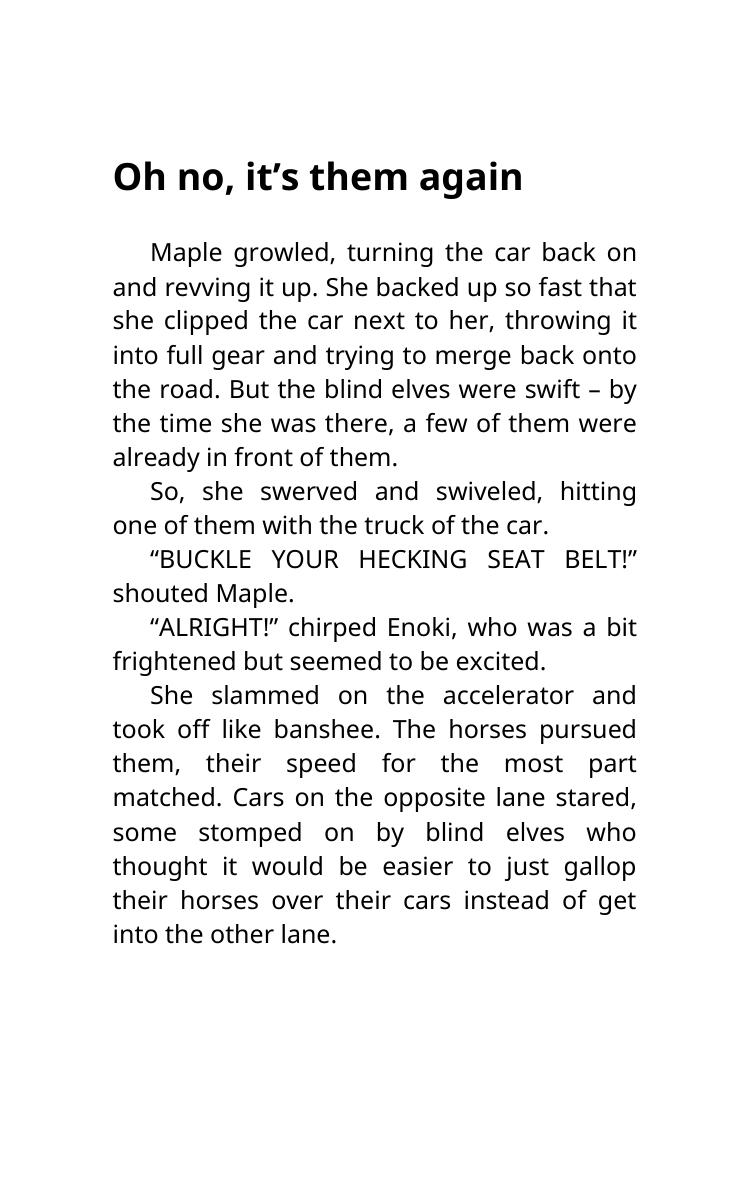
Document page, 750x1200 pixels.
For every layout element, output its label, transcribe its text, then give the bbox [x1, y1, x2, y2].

text Maple growled, turning the car back on and revving it up. She backed up so fast that she clipped the car next to her, throwing it into full gear and trying to merge back onto the road. But the blind elves were swift – by the time she was there, a few of them were already in front of them. [112, 235, 637, 473]
text She slammed on the accelerator and took off like banshee. The horses pursued them, their speed for the most part matched. Cars on the opposite lane stared, some stomped on by blind elves who thought it would be easier to just gallop their horses over their cars instead of get into the other lane. [112, 678, 637, 950]
text “ALRIGHT!” chirped Enoki, who was a bit frightened but seemed to be excited. [112, 610, 637, 678]
text “BUCKLE YOUR HECKING SEAT BELT!” shouted Maple. [112, 542, 637, 610]
text So, she swerved and swiveled, hitting one of them with the truck of the car. [112, 473, 637, 542]
subtitle Oh no, it’s them again [112, 150, 637, 201]
